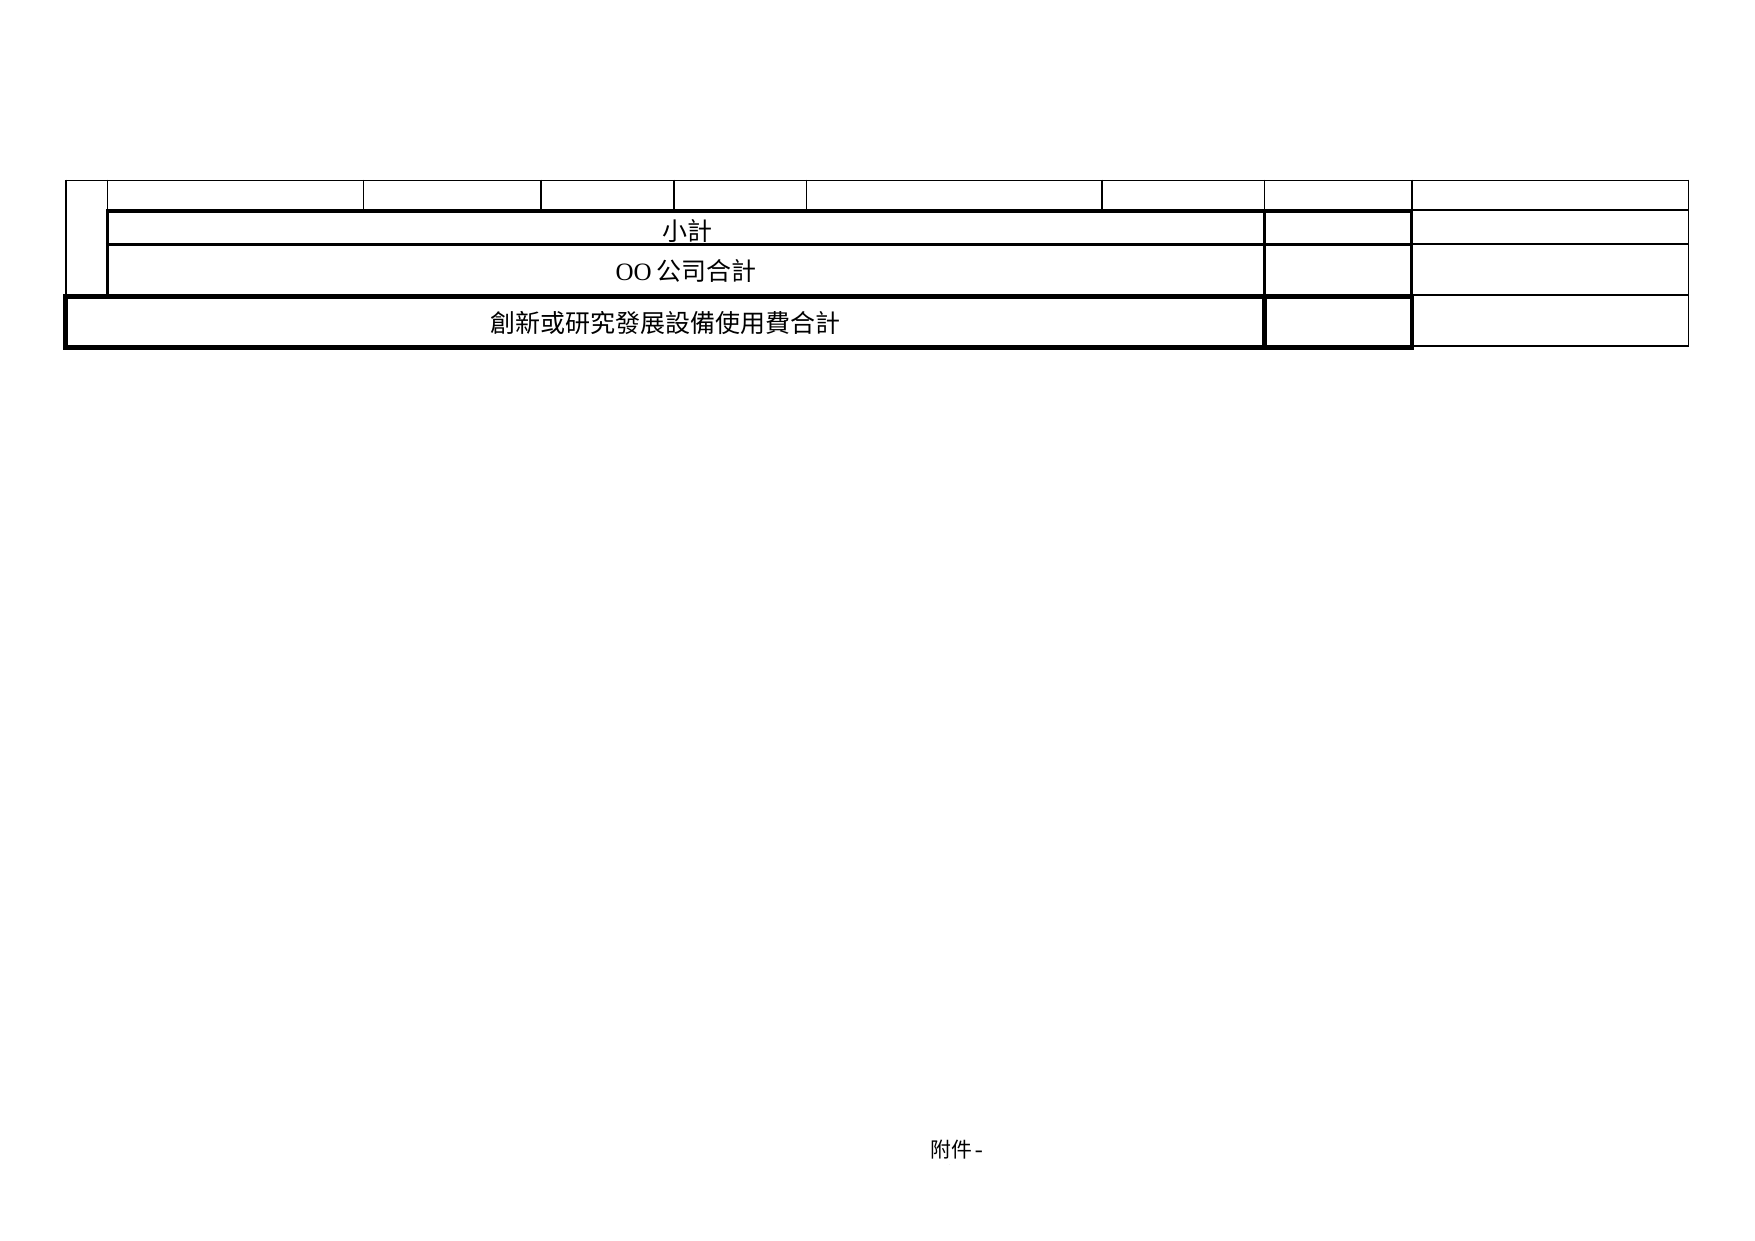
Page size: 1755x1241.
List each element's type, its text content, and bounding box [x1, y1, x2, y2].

table_cell [807, 181, 1101, 209]
table_cell [108, 181, 363, 209]
table_cell [1266, 213, 1410, 243]
table_cell [364, 181, 540, 209]
table_cell [1267, 299, 1410, 345]
table_cell [67, 181, 107, 294]
table_cell [1266, 246, 1410, 294]
table_cell 小計 [109, 213, 1263, 243]
table_cell [542, 181, 673, 209]
table_cell OO公司合計 [109, 246, 1263, 294]
table_cell [1413, 181, 1688, 209]
table_cell 創新或研究發展設備使用費合計 [68, 299, 1262, 345]
table_cell [1265, 181, 1411, 209]
table_cell [1413, 211, 1688, 243]
table_cell [675, 181, 806, 209]
table_cell [1414, 296, 1688, 345]
table_cell [1413, 245, 1688, 294]
table_cell [1103, 181, 1264, 209]
